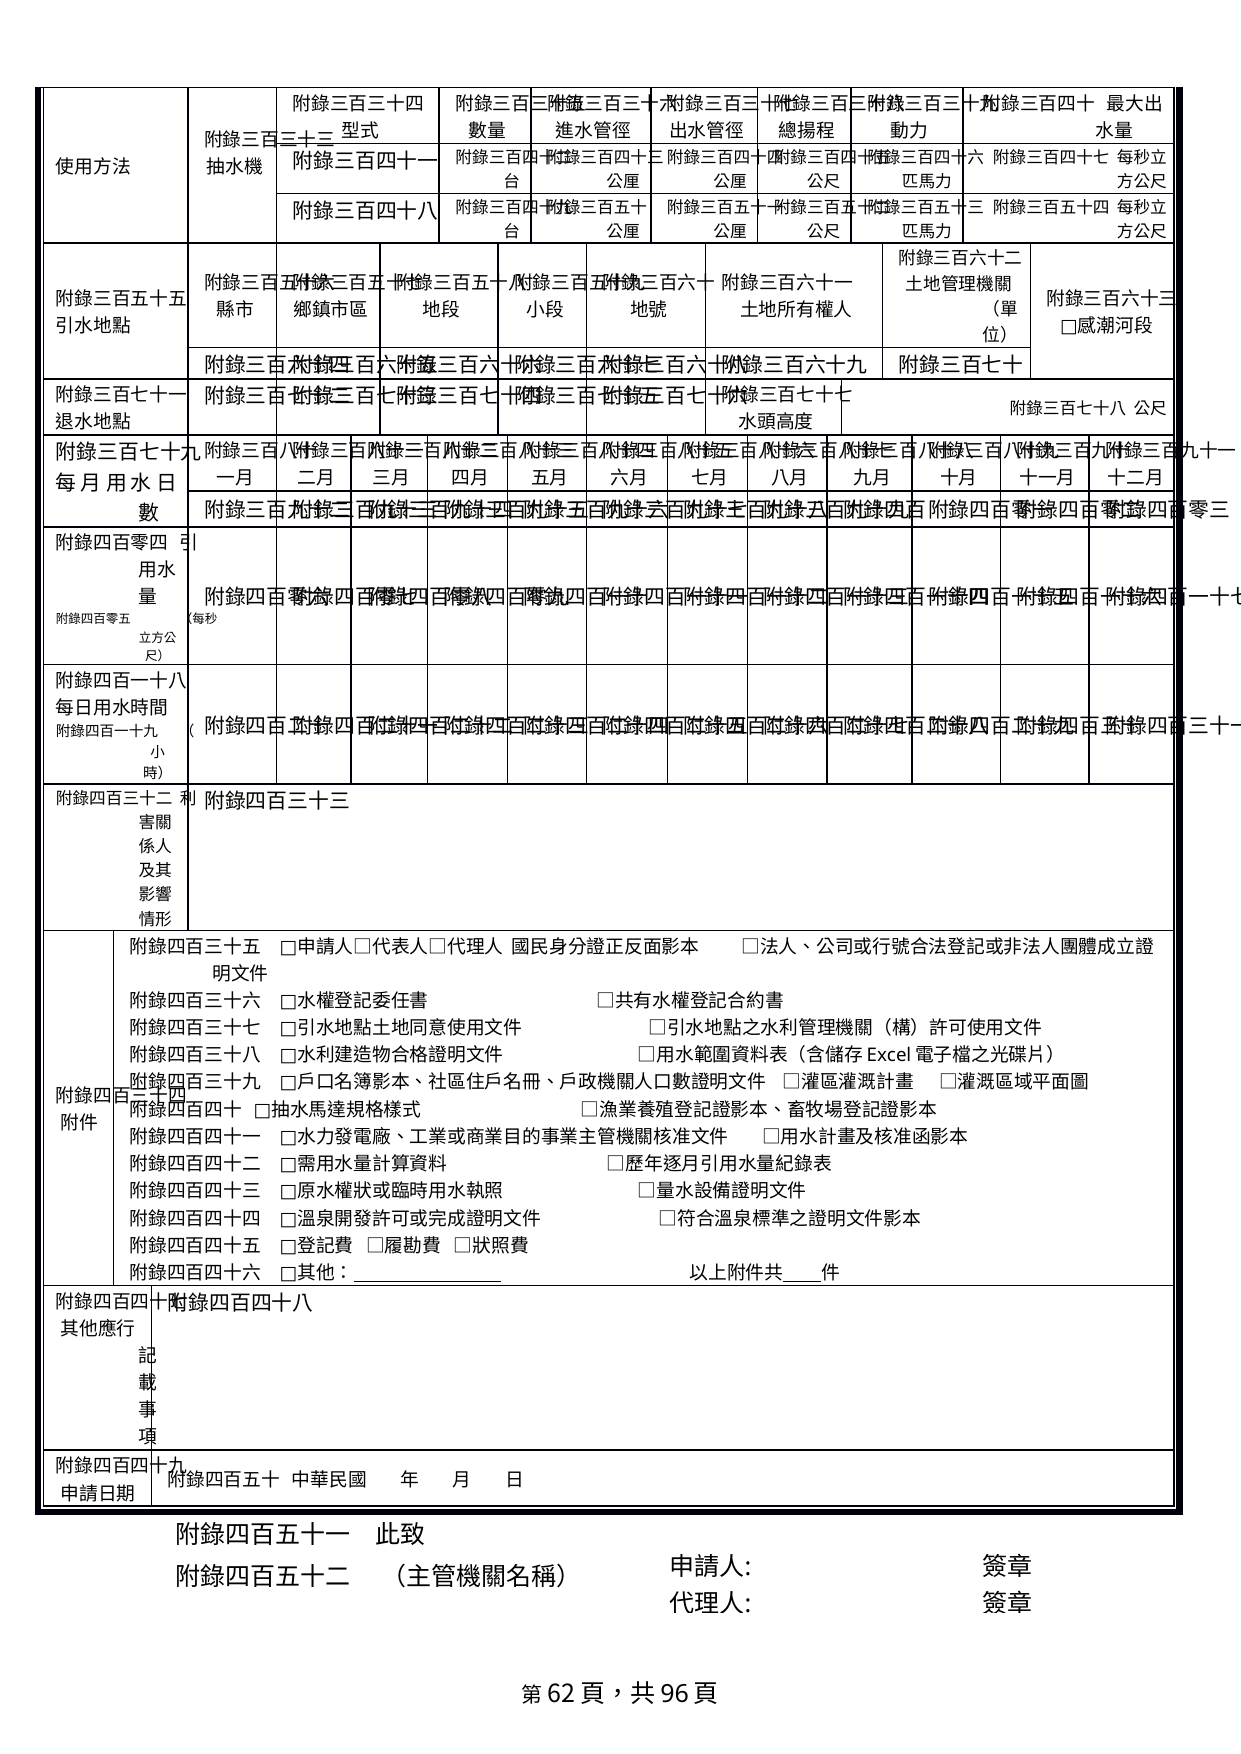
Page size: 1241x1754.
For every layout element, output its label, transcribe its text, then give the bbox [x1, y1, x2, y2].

table_cell [887, 503, 895, 515]
table_cell [587, 492, 667, 526]
table_cell [587, 380, 705, 434]
table_cell [751, 723, 762, 727]
table_cell [277, 380, 379, 434]
table_cell [668, 718, 747, 783]
table_cell [670, 599, 681, 603]
table_cell 每月用水日數 [44, 436, 187, 526]
table_cell 附件 [44, 931, 113, 1285]
table_cell [337, 590, 350, 602]
table_cell [277, 528, 350, 664]
table_cell [189, 348, 276, 378]
table_cell [913, 492, 1000, 526]
table_cell 公尺 [758, 194, 850, 242]
table_cell [511, 728, 522, 732]
table_cell [511, 594, 522, 598]
table_cell [381, 380, 497, 434]
table_cell 動力 [852, 88, 962, 142]
table_cell [647, 590, 661, 602]
table_cell [1090, 492, 1173, 526]
table_cell [277, 144, 438, 192]
table_cell [1090, 665, 1173, 783]
table_cell □申請人□代表人□代理人 國民身分證正反面影本 □法人、公司或行號合法登記或非法人團體成立證明文件 □水權登記委任書 □共有水權登記合約書 □引水地點土地同意使用文件 □引水地點之水利管理機關（構）許可使用文件 □水利建造物合格證明文件 □用水範圍資料表（含儲存Excel電子檔之光碟片） □戶口名簿影本、社區住戶名冊、戶政機關人口數證明文件 □灌區灌溉計畫 □灌溉區域平面圖 □抽水馬達規格樣式 □漁業養殖登記證影本、畜牧場登記證影本 □水力發電廠、工業或商業目的事業主管機關核准文件 □用水計畫及核准函影本 □需用水量計算資料 □歷年逐月引用水量紀錄表 □原水權狀或臨時用水執照 □量水設備證明文件 □溫泉開發許可或完成證明文件 □符合溫泉標準之證明文件影本 □登記費 □履勘費 □狀照費 □其他： 以上附件共 件 [114, 931, 1173, 1285]
table_cell [508, 492, 586, 526]
table_cell [587, 718, 667, 783]
table_cell 台 [440, 194, 530, 242]
table_cell [189, 380, 276, 434]
table_cell [428, 502, 507, 526]
table_cell [751, 507, 762, 511]
table_cell 匹馬力 [852, 144, 962, 192]
table_cell [405, 594, 410, 603]
table_cell [499, 380, 586, 434]
table_cell [883, 348, 1030, 378]
table_cell [277, 492, 350, 526]
table_cell [277, 194, 438, 242]
table_cell 五月 [508, 436, 586, 490]
table_cell [913, 528, 1000, 664]
table_cell [337, 719, 350, 731]
table_cell [508, 665, 586, 732]
list 代理人: 簽章 [669, 1583, 1134, 1613]
table_cell [670, 728, 681, 732]
table_cell [511, 512, 522, 516]
table_cell [434, 728, 445, 732]
table_cell 最大出水量 [964, 88, 1173, 142]
table_cell 退水地點 [44, 380, 187, 434]
table_cell [651, 719, 661, 731]
table_cell [434, 512, 445, 516]
table_cell [670, 594, 681, 598]
table_cell [508, 528, 586, 664]
table_cell 型式 [277, 88, 438, 142]
list （主管機關名稱） [75, 1556, 669, 1593]
table_cell 引水地點 [44, 244, 187, 378]
table_cell 地段 [381, 244, 497, 346]
table_cell [751, 594, 762, 598]
table_cell [568, 590, 582, 602]
table_cell [668, 665, 747, 732]
table_cell [830, 728, 841, 732]
table_cell [591, 599, 602, 603]
table_cell 土地所有權人 [706, 244, 882, 346]
table_cell [511, 599, 522, 603]
table_cell 每秒立方公尺 [964, 144, 1173, 192]
table_cell [668, 589, 747, 664]
table_cell [381, 348, 497, 378]
table_cell [808, 590, 822, 602]
table_cell [189, 492, 276, 526]
table_cell [620, 720, 627, 731]
table_cell [670, 723, 681, 727]
table_cell 匹馬力 [852, 194, 962, 242]
table_cell [587, 348, 705, 378]
table_cell [189, 528, 276, 664]
table_cell [1090, 528, 1173, 664]
table_cell [189, 785, 1173, 930]
table_cell [352, 492, 427, 526]
table_cell 公厘 [652, 194, 757, 242]
table_cell [277, 665, 350, 783]
table_cell [751, 512, 762, 516]
table_cell [748, 528, 826, 595]
table_cell 六月 [587, 436, 667, 490]
table_cell [670, 512, 681, 516]
table_cell [577, 503, 586, 516]
table_cell 公尺 [758, 144, 850, 192]
table_cell [1001, 492, 1088, 526]
table_cell 引用水量 （每秒立方公尺） [44, 528, 187, 664]
table_cell [587, 528, 667, 664]
table_cell 十一月 [1001, 436, 1088, 490]
table_cell [511, 723, 522, 727]
table_cell 縣市 [189, 244, 276, 346]
table_cell [828, 492, 911, 526]
table_cell 抽水機設備 [189, 88, 276, 242]
table_cell 二月 [277, 436, 350, 490]
table_cell [774, 720, 780, 731]
table_cell 地號 [587, 244, 705, 346]
table_cell 八月 [748, 436, 826, 490]
list 申請人: 簽章 [669, 1547, 1134, 1583]
table_cell [591, 512, 602, 516]
table_cell 一月 [189, 436, 276, 490]
table_cell [499, 348, 586, 378]
table_cell [591, 507, 602, 511]
table_cell [913, 665, 1000, 783]
table_cell [352, 528, 427, 664]
table_cell [591, 594, 602, 598]
table_cell 公厘 [652, 144, 757, 192]
table_cell 三月 [352, 436, 427, 490]
table_cell [385, 720, 391, 731]
table_cell [428, 492, 507, 508]
table_cell [813, 510, 824, 516]
table_cell 台 [440, 144, 530, 192]
table_cell [352, 665, 427, 783]
table_cell [488, 719, 502, 731]
table_cell 使用方法 [44, 88, 187, 242]
table_cell 其他應行記載事項 [44, 1286, 151, 1449]
table_cell 數量 [440, 88, 530, 142]
table_cell [613, 720, 619, 731]
table_cell 公厘 [532, 194, 650, 242]
table_cell [828, 665, 911, 783]
table_cell [511, 507, 522, 511]
table_cell □感潮河段 [1031, 244, 1173, 378]
list 此致 [75, 1515, 1165, 1551]
table_cell [152, 1286, 1173, 1449]
table_cell [428, 528, 507, 664]
table_cell [568, 719, 582, 731]
table_cell [495, 503, 507, 515]
table_cell [828, 528, 911, 664]
table_cell [488, 393, 497, 402]
table_cell 水頭高度 [706, 380, 841, 434]
table_cell [189, 665, 276, 783]
table_cell [434, 723, 445, 727]
table_cell [1001, 528, 1088, 664]
table_cell 十二月 [1090, 436, 1173, 490]
table_cell 每秒立方公尺 [964, 194, 1173, 242]
table_cell [751, 599, 762, 603]
table_cell [830, 594, 841, 598]
table_cell [1001, 665, 1088, 783]
table_cell 中華民國 年 月 日 [152, 1451, 1173, 1505]
table_cell 土地管理機關（單位） [883, 244, 1030, 346]
table_cell [728, 719, 734, 731]
table_cell [591, 728, 602, 732]
table_cell 公尺 [842, 380, 1173, 434]
table_cell [670, 507, 681, 511]
table_cell [748, 589, 826, 664]
table_cell 九月 [828, 436, 911, 490]
table_cell [830, 599, 841, 603]
table_cell [428, 718, 507, 783]
list [1134, 1556, 1165, 1593]
table_cell [694, 720, 700, 731]
table_cell [728, 597, 742, 602]
table_cell [454, 720, 460, 731]
table_cell [434, 507, 445, 511]
table_cell [587, 665, 667, 724]
table_cell [887, 590, 901, 602]
table_cell [668, 528, 747, 595]
table_cell 公厘 [532, 144, 650, 192]
table_cell 鄉鎮市區 [277, 244, 379, 346]
table_cell [830, 723, 841, 727]
table_cell [591, 723, 602, 727]
table_cell 利害關係人及其影響情形 [44, 785, 187, 930]
table_cell [428, 665, 507, 724]
table_cell [461, 720, 468, 731]
table_cell [854, 720, 860, 731]
table_cell 出水管徑 [652, 88, 757, 142]
table_cell [428, 502, 438, 508]
table_cell 十月 [913, 436, 1000, 490]
table_cell [706, 348, 882, 378]
table_cell [508, 718, 586, 783]
table_cell [887, 719, 895, 731]
table_cell 七月 [668, 436, 747, 490]
table_cell [534, 720, 540, 731]
table_cell 四月 [428, 436, 507, 490]
table_cell [508, 718, 515, 731]
table_cell [830, 507, 841, 511]
table_cell [668, 492, 747, 526]
table_cell [830, 512, 841, 516]
table_cell [411, 590, 425, 602]
table_cell 小段 [499, 244, 586, 346]
table_cell [748, 665, 826, 732]
table_cell [751, 728, 762, 732]
table_cell [808, 719, 822, 731]
table_cell 申請日期 [44, 1451, 151, 1505]
table_cell 總揚程 [758, 88, 850, 142]
table_cell [277, 348, 379, 378]
table_cell [411, 719, 425, 731]
table_cell 每日用水時間 （小時） [44, 665, 187, 783]
table_cell 進水管徑 [532, 88, 650, 142]
table_cell [748, 718, 826, 783]
table_cell [748, 492, 826, 526]
